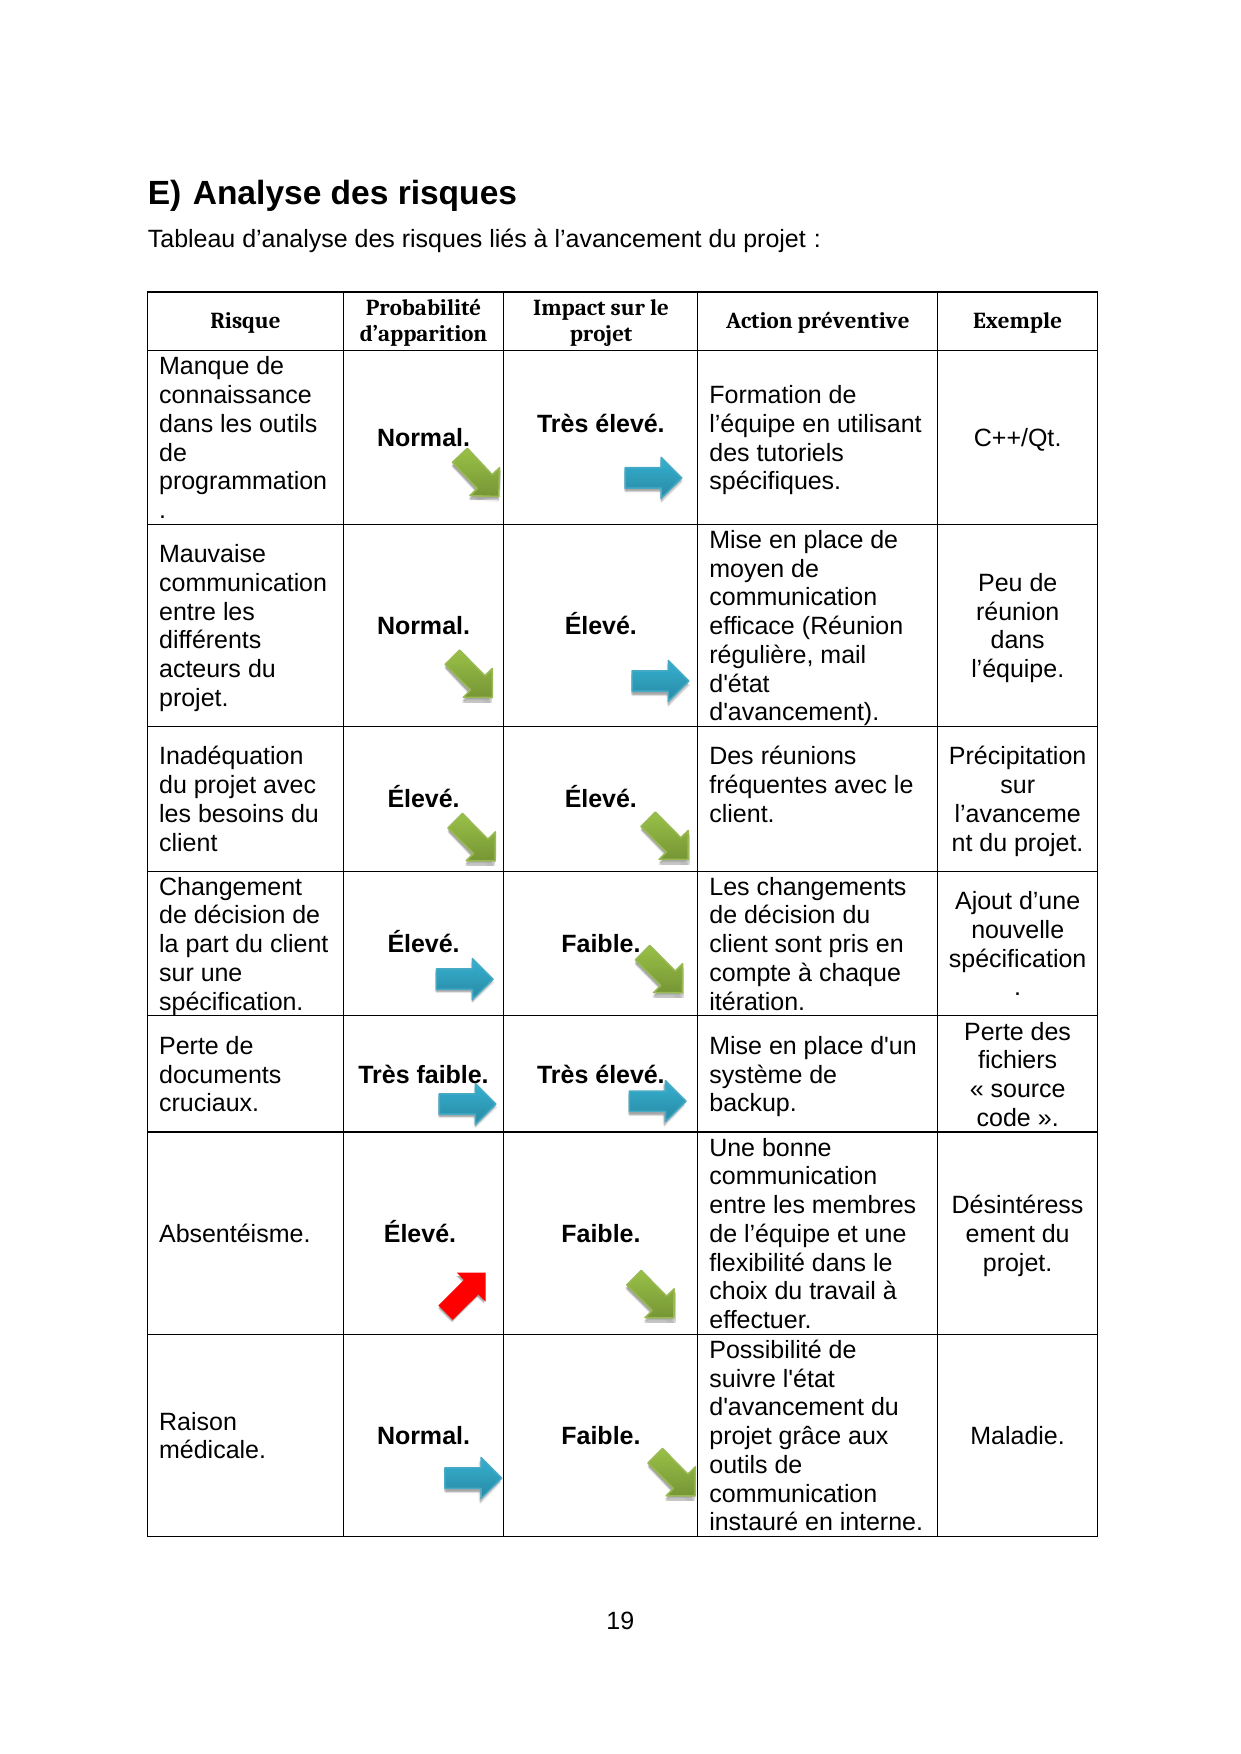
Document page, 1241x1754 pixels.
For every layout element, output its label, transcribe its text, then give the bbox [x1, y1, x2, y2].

table_cell Maladie. [938, 1335, 1097, 1536]
table_cell Normal. [344, 1335, 503, 1536]
table_cell Normal. [344, 351, 503, 524]
text Tableau d’analyse des risques liés à l’avancement du projet : [148, 224, 1093, 252]
table_cell Inadéquation du projet avec les besoins du client [148, 727, 343, 871]
table_cell Faible. [504, 1133, 697, 1334]
table_header Action préventive [698, 293, 937, 350]
table_cell Possibilité de suivre l'état d'avancement du projet grâce aux outils de communication instauré en interne. [698, 1335, 937, 1536]
table_cell Très faible. [344, 1016, 503, 1131]
table_header Risque [148, 293, 343, 350]
table_cell Élevé. [344, 1133, 503, 1334]
table_cell Manque de connaissance dans les outils de programmation. [148, 351, 343, 524]
table_cell Faible. [504, 1335, 697, 1536]
table_cell Raison médicale. [148, 1335, 343, 1536]
table_cell Faible. [504, 872, 697, 1015]
table_cell Normal. [344, 525, 503, 726]
subtitle Analyse des risques [148, 173, 1093, 211]
table_cell Changement de décision de la part du client sur une spécification. [148, 872, 343, 1015]
table_cell Élevé. [504, 525, 697, 726]
table_cell Peu de réunion dans l’équipe. [938, 525, 1097, 726]
table_header Exemple [938, 293, 1097, 350]
table_cell Absentéisme. [148, 1133, 343, 1334]
table_cell Formation de l’équipe en utilisant des tutoriels spécifiques. [698, 351, 937, 524]
table_cell Ajout d’une nouvelle spécification. [938, 872, 1097, 1015]
table_cell Perte des fichiers « source code ». [938, 1016, 1097, 1131]
table_cell Très élevé. [504, 1016, 697, 1131]
table_cell Précipitation sur l’avancement du projet. [938, 727, 1097, 871]
table_cell Désintéressement du projet. [938, 1133, 1097, 1334]
table_cell Les changements de décision du client sont pris en compte à chaque itération. [698, 872, 937, 1015]
table_cell C++/Qt. [938, 351, 1097, 524]
table_header Impact sur le projet [504, 293, 697, 350]
table_cell Élevé. [504, 727, 697, 871]
table_cell Mise en place d'un système de backup. [698, 1016, 937, 1131]
table_cell Très élevé. [504, 351, 697, 524]
table_cell Des réunions fréquentes avec le client. [698, 727, 937, 871]
table_header Probabilité d’apparition [344, 293, 503, 350]
table_cell Perte de documents cruciaux. [148, 1016, 343, 1131]
table_cell Mauvaise communication entre les différents acteurs du projet. [148, 525, 343, 726]
table_cell Élevé. [344, 872, 503, 1015]
table_cell Mise en place de moyen de communication efficace (Réunion régulière, mail d'état d'avancement). [698, 525, 937, 726]
table_cell Une bonne communication entre les membres de l’équipe et une flexibilité dans le choix du travail à effectuer. [698, 1133, 937, 1334]
table_cell Élevé. [344, 727, 503, 871]
